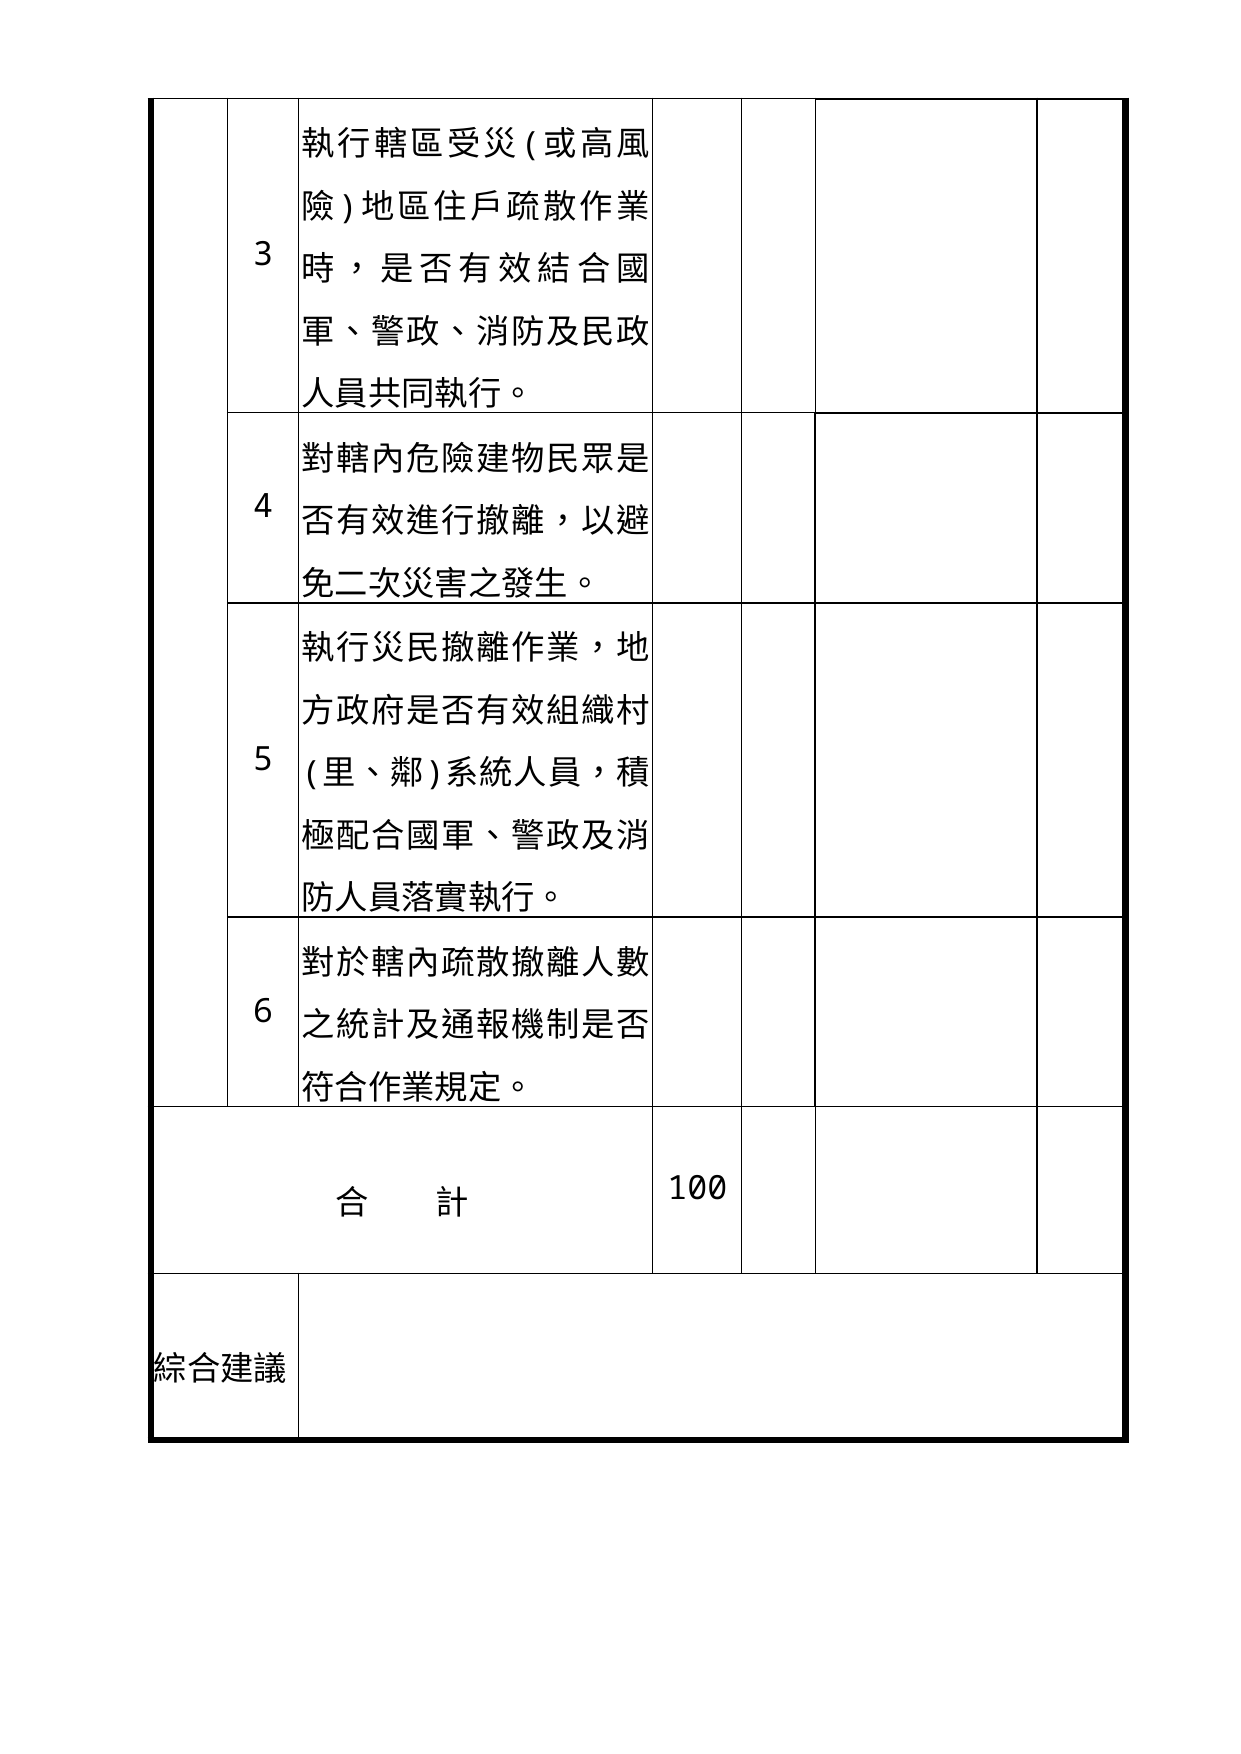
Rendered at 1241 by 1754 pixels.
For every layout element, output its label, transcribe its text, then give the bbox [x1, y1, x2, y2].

table_cell [742, 1107, 815, 1272]
table_cell [1038, 100, 1122, 412]
table_cell [653, 918, 741, 1106]
table_cell [299, 1274, 1122, 1437]
table_cell 執行災民撤離作業，地方政府是否有效組織村(里、鄰)系統人員，積極配合國軍、警政及消防人員落實執行。 [299, 604, 652, 916]
table_cell 3 [228, 99, 298, 412]
table_cell 6 [228, 918, 298, 1106]
table_cell 執行轄區受災(或高風險)地區住戶疏散作業時，是否有效結合國軍、警政、消防及民政人員共同執行。 [299, 99, 652, 412]
table_cell [816, 1107, 1036, 1272]
table_cell [816, 414, 1036, 602]
table_cell [653, 413, 741, 602]
table_cell [742, 604, 814, 916]
table_cell 合 計 [154, 1107, 652, 1272]
table_cell [742, 918, 814, 1106]
table_cell 對轄內危險建物民眾是否有效進行撤離，以避免二次災害之發生。 [299, 413, 652, 602]
table_cell 對於轄內疏散撤離人數之統計及通報機制是否符合作業規定。 [299, 918, 652, 1106]
table_cell [1038, 604, 1122, 916]
table_cell [816, 604, 1036, 916]
table_cell [816, 100, 1036, 412]
table_cell [1038, 414, 1122, 602]
table_cell [653, 99, 741, 412]
table_cell 4 [228, 413, 298, 602]
table_cell 100 [653, 1107, 741, 1272]
table_cell [816, 918, 1036, 1106]
table_cell [742, 413, 814, 602]
table_cell [1038, 918, 1122, 1106]
table_cell [653, 604, 741, 916]
table_cell [742, 99, 815, 412]
table_cell [154, 99, 227, 1106]
table_cell 綜合建議 [154, 1274, 298, 1437]
table_cell [1038, 1107, 1122, 1272]
table_cell 5 [228, 604, 298, 916]
